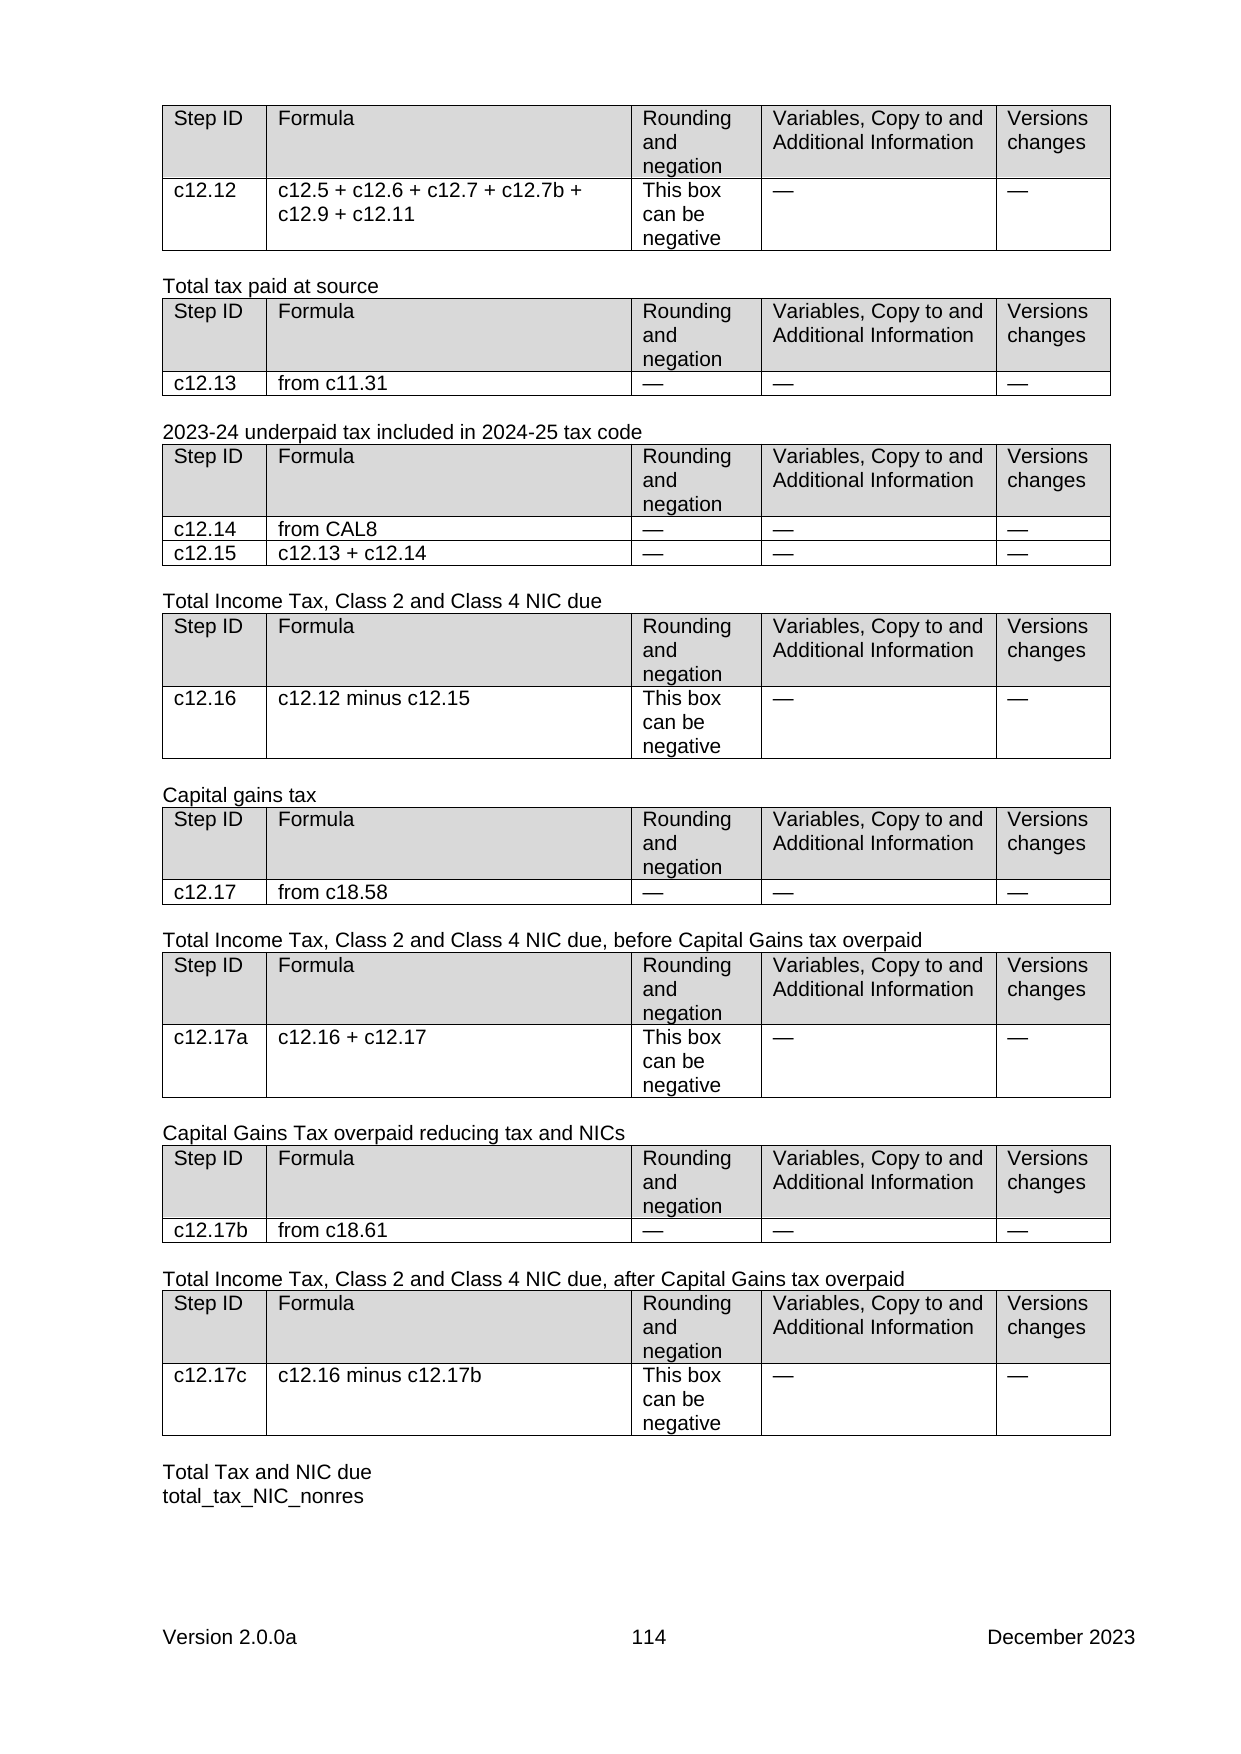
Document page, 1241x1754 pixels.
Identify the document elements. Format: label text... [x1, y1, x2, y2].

table_header Versions changes [997, 1291, 1110, 1363]
table_header Step ID [163, 808, 266, 879]
table_cell — [762, 880, 996, 903]
table_cell — [632, 517, 761, 540]
table_cell — [997, 372, 1110, 395]
table_cell from c11.31 [267, 372, 631, 395]
text Total Income Tax, Class 2 and Class 4 NIC due, before Capital Gains tax overpaid [162, 928, 1135, 952]
table_cell — [997, 1364, 1110, 1435]
table_cell — [632, 1219, 761, 1242]
table_header Rounding and negation [632, 106, 761, 177]
table_cell from c18.58 [267, 880, 631, 903]
table_header Variables, Copy to and Additional Information [762, 445, 996, 516]
table_cell c12.13 [163, 372, 266, 395]
table_cell c12.15 [163, 541, 266, 565]
table_header Versions changes [997, 106, 1110, 177]
table_header Variables, Copy to and Additional Information [762, 1291, 996, 1363]
table_header Variables, Copy to and Additional Information [762, 106, 996, 177]
table_cell This box can be negative [632, 179, 761, 250]
table_header Step ID [163, 299, 266, 371]
table_header Step ID [163, 1146, 266, 1217]
table_cell — [762, 1364, 996, 1435]
table_header Step ID [163, 614, 266, 686]
table_cell — [997, 1025, 1110, 1097]
table_header Versions changes [997, 1146, 1110, 1217]
table_cell c12.5 + c12.6 + c12.7 + c12.7b + c12.9 + c12.11 [267, 179, 631, 250]
table_header Variables, Copy to and Additional Information [762, 614, 996, 686]
table_cell c12.13 + c12.14 [267, 541, 631, 565]
table_cell c12.17b [163, 1219, 266, 1242]
table_header Variables, Copy to and Additional Information [762, 1146, 996, 1217]
table_cell — [762, 541, 996, 565]
table_header Variables, Copy to and Additional Information [762, 299, 996, 371]
table_header Step ID [163, 106, 266, 177]
table_header Versions changes [997, 808, 1110, 879]
table_cell — [997, 1219, 1110, 1242]
table_cell — [762, 517, 996, 540]
table_header Formula [267, 1291, 631, 1363]
table_cell c12.17a [163, 1025, 266, 1097]
table_header Variables, Copy to and Additional Information [762, 808, 996, 879]
text Total Income Tax, Class 2 and Class 4 NIC due, after Capital Gains tax overpaid [162, 1266, 1135, 1290]
text 2023-24 underpaid tax included in 2024-25 tax code [162, 419, 1135, 443]
table_cell c12.16 minus c12.17b [267, 1364, 631, 1435]
text Capital Gains Tax overpaid reducing tax and NICs [162, 1121, 1135, 1145]
table_header Versions changes [997, 299, 1110, 371]
table_header Step ID [163, 445, 266, 516]
table_cell This box can be negative [632, 1364, 761, 1435]
table_cell c12.12 minus c12.15 [267, 687, 631, 758]
table_cell — [762, 1025, 996, 1097]
table_cell — [997, 517, 1110, 540]
table_header Variables, Copy to and Additional Information [762, 953, 996, 1024]
table_header Versions changes [997, 614, 1110, 686]
table_header Formula [267, 299, 631, 371]
table_header Rounding and negation [632, 953, 761, 1024]
table_header Versions changes [997, 445, 1110, 516]
table_header Formula [267, 953, 631, 1024]
table_cell from CAL8 [267, 517, 631, 540]
table_cell — [997, 179, 1110, 250]
table_cell — [632, 541, 761, 565]
table_cell c12.12 [163, 179, 266, 250]
table_header Step ID [163, 953, 266, 1024]
table_header Rounding and negation [632, 808, 761, 879]
table_header Versions changes [997, 953, 1110, 1024]
table_cell — [762, 179, 996, 250]
table_header Rounding and negation [632, 299, 761, 371]
table_header Formula [267, 106, 631, 177]
text Total Income Tax, Class 2 and Class 4 NIC due [162, 589, 1135, 613]
table_cell — [762, 687, 996, 758]
table_cell — [997, 880, 1110, 903]
table_cell from c18.61 [267, 1219, 631, 1242]
text Capital gains tax [162, 783, 1135, 807]
table_header Rounding and negation [632, 1291, 761, 1363]
table_header Formula [267, 808, 631, 879]
text Total tax paid at source [162, 274, 1135, 298]
table_cell — [762, 372, 996, 395]
table_cell c12.16 [163, 687, 266, 758]
table_cell — [997, 687, 1110, 758]
table_header Formula [267, 614, 631, 686]
table_header Rounding and negation [632, 614, 761, 686]
table_header Formula [267, 445, 631, 516]
text total_tax_NIC_nonres [162, 1484, 1135, 1508]
table_cell This box can be negative [632, 687, 761, 758]
table_header Rounding and negation [632, 1146, 761, 1217]
table_cell — [632, 880, 761, 903]
text Total Tax and NIC due [162, 1460, 1135, 1484]
table_cell c12.17c [163, 1364, 266, 1435]
table_header Formula [267, 1146, 631, 1217]
table_cell c12.17 [163, 880, 266, 903]
table_cell — [632, 372, 761, 395]
table_cell This box can be negative [632, 1025, 761, 1097]
table_header Rounding and negation [632, 445, 761, 516]
table_cell c12.16 + c12.17 [267, 1025, 631, 1097]
table_cell — [997, 541, 1110, 565]
table_cell — [762, 1219, 996, 1242]
table_header Step ID [163, 1291, 266, 1363]
table_cell c12.14 [163, 517, 266, 540]
